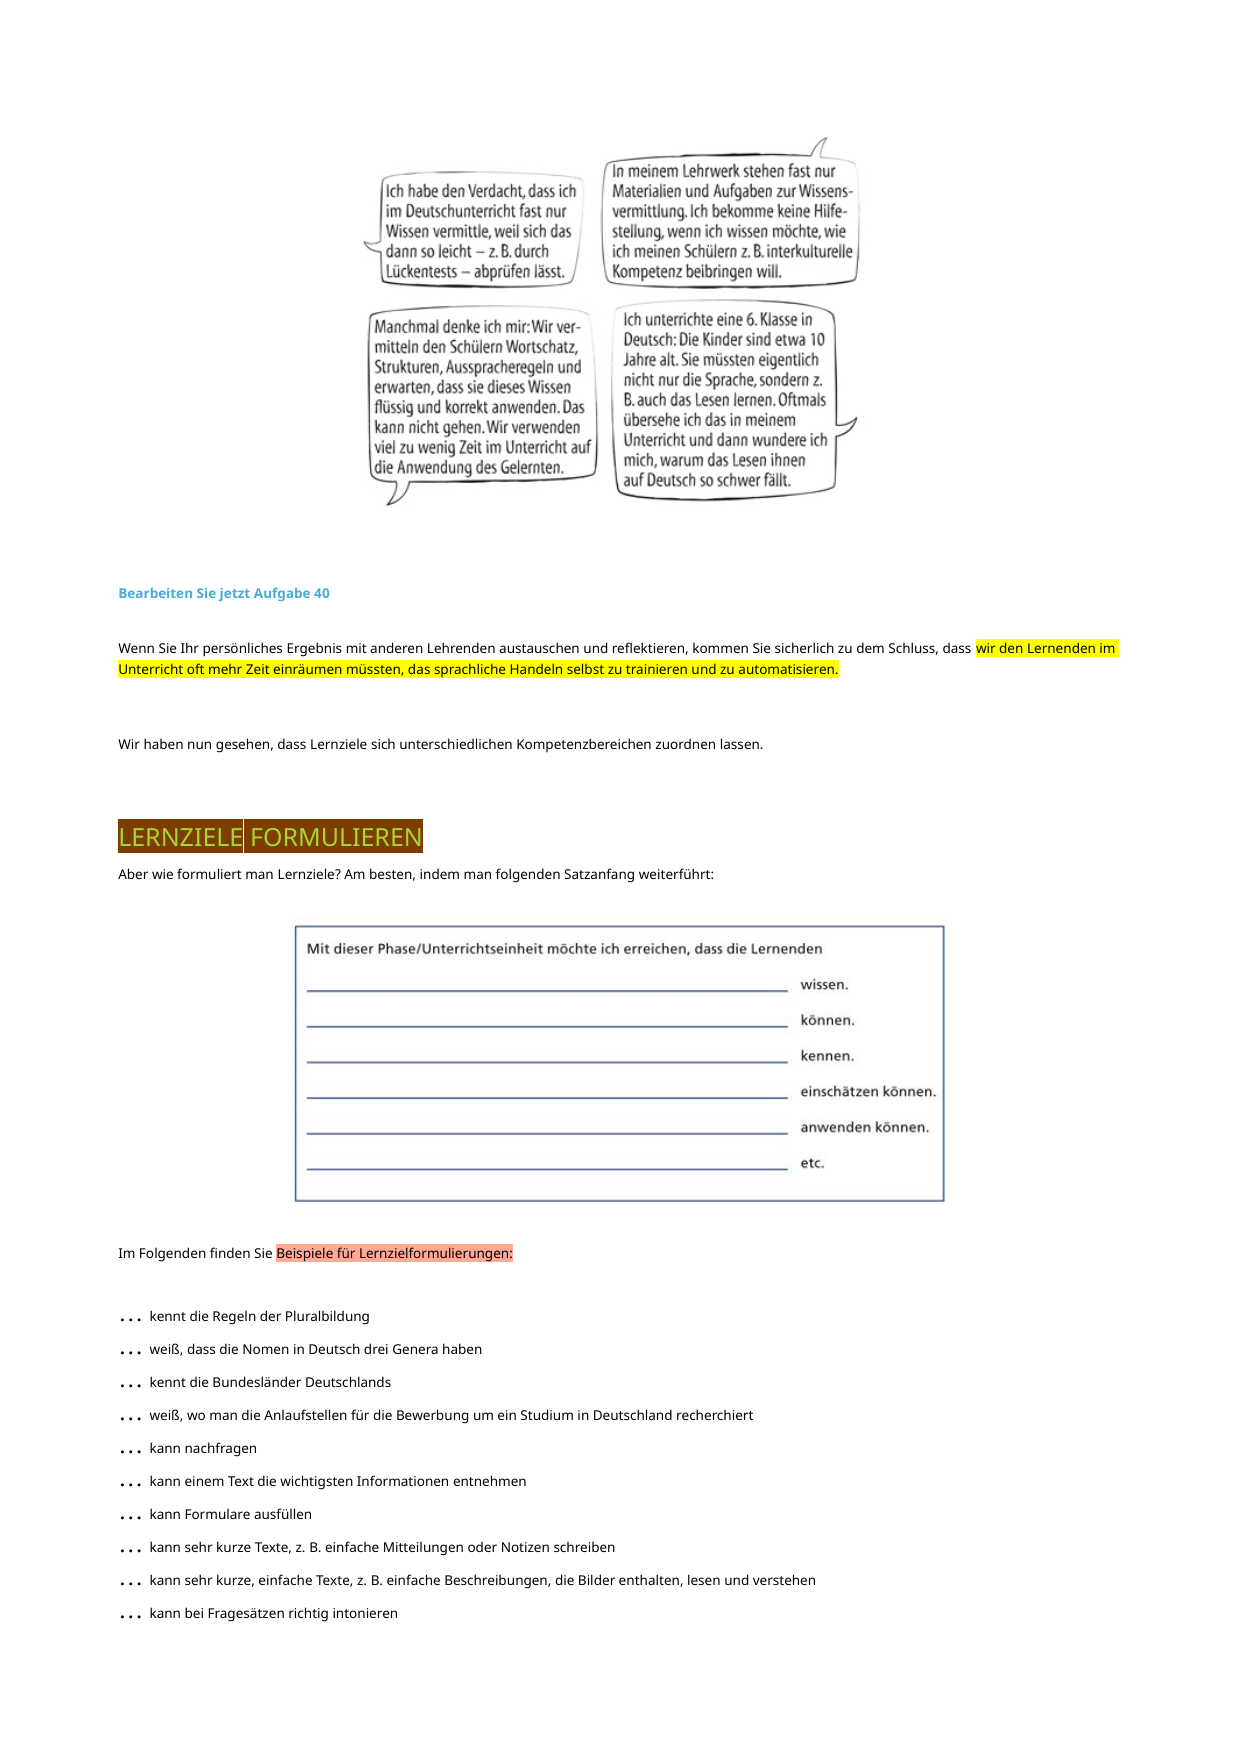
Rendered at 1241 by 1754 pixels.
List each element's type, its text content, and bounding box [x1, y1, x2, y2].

text Wenn Sie Ihr persönliches Ergebnis mit anderen Lehrenden austauschen und reflektieren, kommen Sie sicherlich zu dem Schluss, dass wir den Lernenden im Unterricht oft mehr Zeit einräumen müssten, das sprachliche Handeln selbst zu trainieren und zu automatisieren. [118, 638, 1122, 678]
text Wir haben nun gesehen, dass Lernziele sich unterschiedlichen Kompetenzbereichen zuordnen lassen. [118, 735, 1122, 753]
subtitle LERNZIELE FORMULIEREN [118, 819, 1122, 853]
picture [292, 918, 949, 1207]
text Im Folgenden finden Sie Beispiele für Lernzielformulierungen: [118, 1244, 1122, 1262]
text … kann nachfragen [118, 1430, 1122, 1459]
text Aber wie formuliert man Lernziele? Am besten, indem man folgenden Satzanfang weiterführt: [118, 865, 1122, 883]
text … kennt die Regeln der Pluralbildung [118, 1298, 1122, 1327]
text … weiß, dass die Nomen in Deutsch drei Genera haben [118, 1331, 1122, 1360]
text … weiß, wo man die Anlaufstellen für die Bewerbung um ein Studium in Deutschland recherchiert [118, 1397, 1122, 1426]
picture [334, 118, 907, 547]
text … kann sehr kurze Texte, z. B. einfache Mitteilungen oder Notizen schreiben [118, 1529, 1122, 1558]
text … kann einem Text die wichtigsten Informationen entnehmen [118, 1463, 1122, 1492]
text Bearbeiten Sie jetzt Aufgabe 40 [118, 584, 1122, 603]
text … kann sehr kurze, einfache Texte, z. B. einfache Beschreibungen, die Bilder enthalten, lesen und verstehen [118, 1562, 1122, 1591]
text … kann Formulare ausfüllen [118, 1496, 1122, 1525]
text … kennt die Bundesländer Deutschlands [118, 1364, 1122, 1393]
text … kann bei Fragesätzen richtig intonieren [118, 1595, 1122, 1624]
